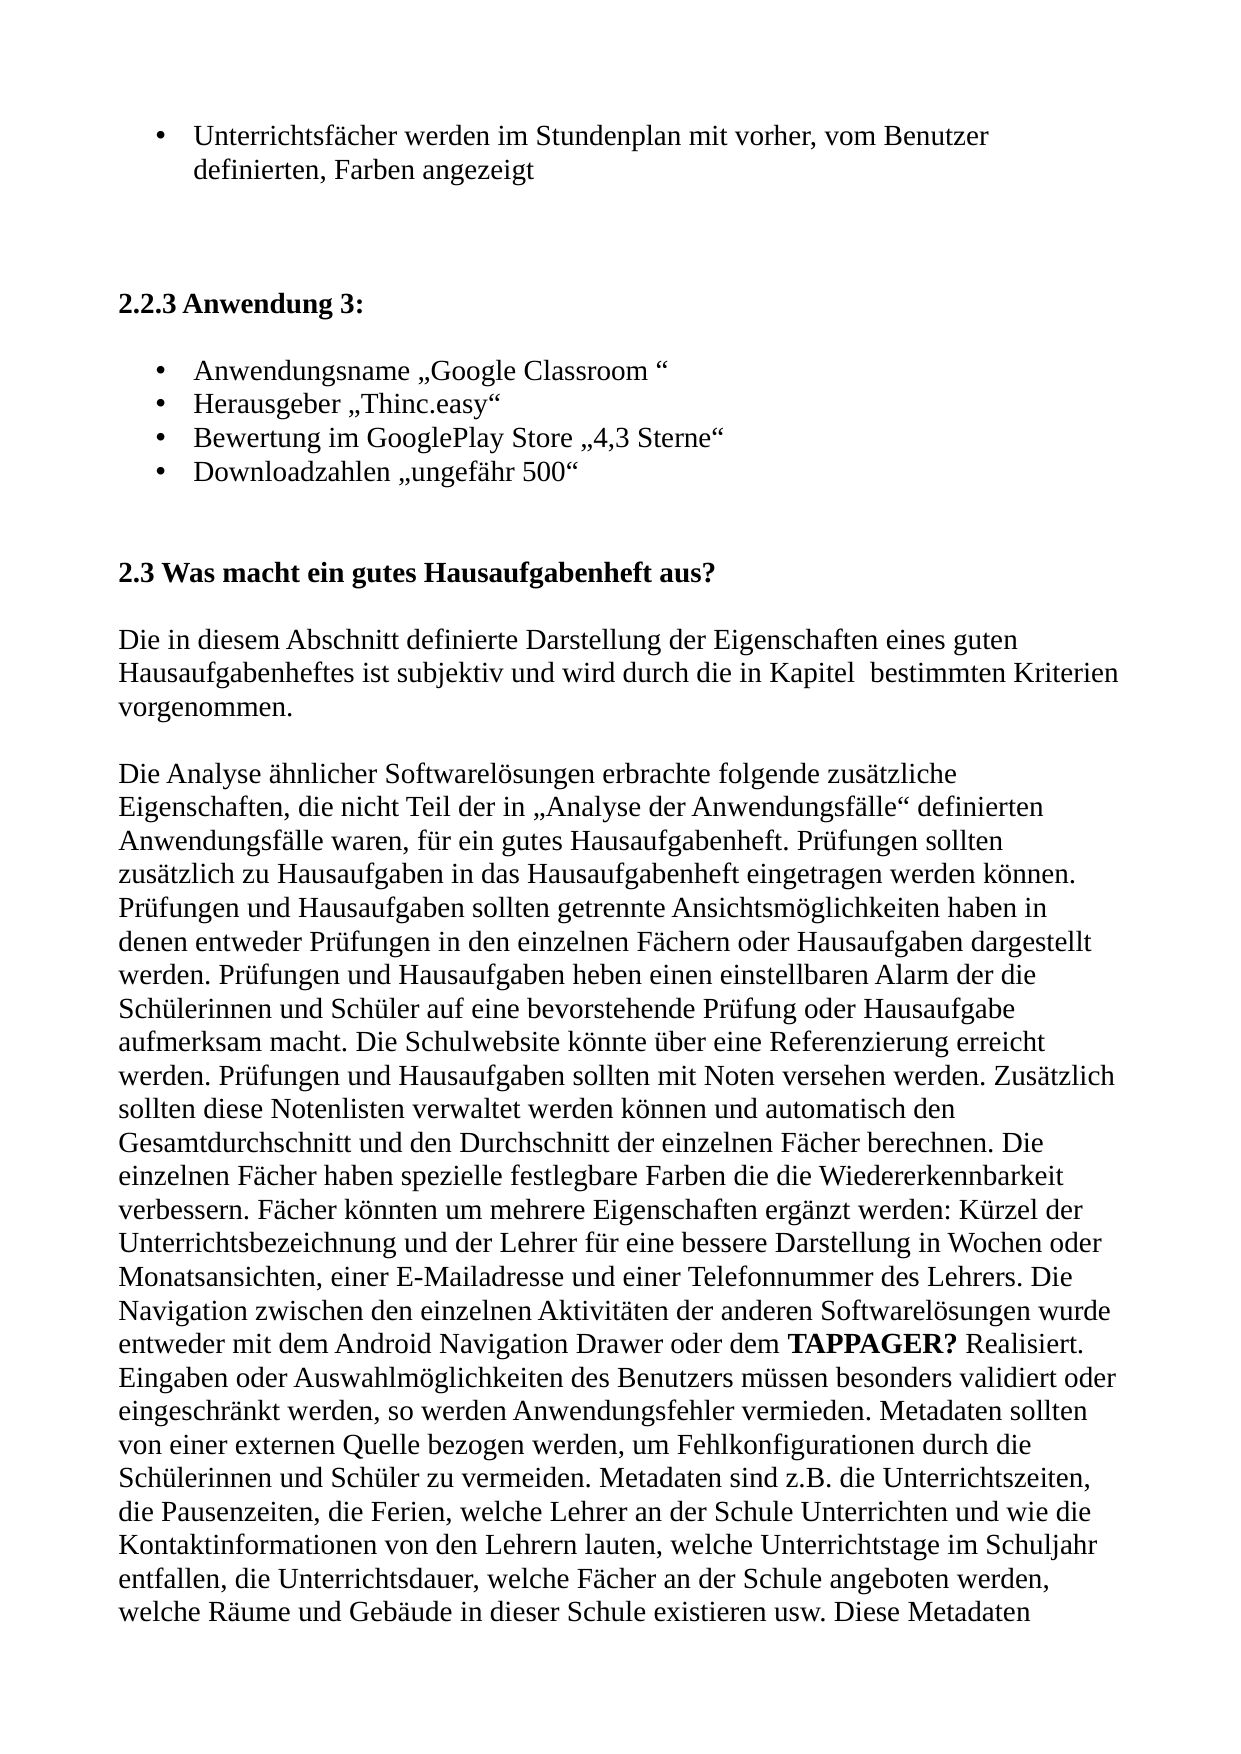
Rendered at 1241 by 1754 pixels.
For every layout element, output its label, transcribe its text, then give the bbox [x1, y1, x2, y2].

list Anwendungsname „Google Classroom “ [156, 353, 1122, 387]
list Unterrichtsfächer werden im Stundenplan mit vorher, vom Benutzer definierten, Farben angezeigt [156, 118, 1122, 185]
text Die in diesem Abschnitt definierte Darstellung der Eigenschaften eines guten Hausaufgabenheftes ist subjektiv und wird durch die in Kapitel bestimmten Kriterien vorgenommen. [118, 622, 1122, 722]
text 2.3 Was macht ein gutes Hausaufgabenheft aus? [118, 555, 1122, 588]
list Bewertung im GooglePlay Store „4,3 Sterne“ [156, 420, 1122, 454]
list Downloadzahlen „ungefähr 500“ [156, 454, 1122, 488]
list Herausgeber „Thinc.easy“ [156, 387, 1122, 420]
text 2.2.3 Anwendung 3: [118, 286, 1122, 319]
text Die Analyse ähnlicher Softwarelösungen erbrachte folgende zusätzliche Eigenschaften, die nicht Teil der in „Analyse der Anwendungsfälle“ definierten Anwendungsfälle waren, für ein gutes Hausaufgabenheft. Prüfungen sollten zusätzlich zu Hausaufgaben in das Hausaufgabenheft eingetragen werden können. Prüfungen und Hausaufgaben sollten getrennte Ansichtsmöglichkeiten haben in denen entweder Prüfungen in den einzelnen Fächern oder Hausaufgaben dargestellt werden. Prüfungen und Hausaufgaben heben einen einstellbaren Alarm der die Schülerinnen und Schüler auf eine bevorstehende Prüfung oder Hausaufgabe aufmerksam macht. Die Schulwebsite könnte über eine Referenzierung erreicht werden. Prüfungen und Hausaufgaben sollten mit Noten versehen werden. Zusätzlich sollten diese Notenlisten verwaltet werden können und automatisch den Gesamtdurchschnitt und den Durchschnitt der einzelnen Fächer berechnen. Die einzelnen Fächer haben spezielle festlegbare Farben die die Wiedererkennbarkeit verbessern. Fächer könnten um mehrere Eigenschaften ergänzt werden: Kürzel der Unterrichtsbezeichnung und der Lehrer für eine bessere Darstellung in Wochen oder Monatsansichten, einer E-Mailadresse und einer Telefonnummer des Lehrers. Die Navigation zwischen den einzelnen Aktivitäten der anderen Softwarelösungen wurde entweder mit dem Android Navigation Drawer oder dem TAPPAGER? Realisiert. Eingaben oder Auswahlmöglichkeiten des Benutzers müssen besonders validiert oder eingeschränkt werden, so werden Anwendungsfehler vermieden. Metadaten sollten von einer externen Quelle bezogen werden, um Fehlkonfigurationen durch die Schülerinnen und Schüler zu vermeiden. Metadaten sind z.B. die Unterrichtszeiten, die Pausenzeiten, die Ferien, welche Lehrer an der Schule Unterrichten und wie die Kontaktinformationen von den Lehrern lauten, welche Unterrichtstage im Schuljahr entfallen, die Unterrichtsdauer, welche Fächer an der Schule angeboten werden, welche Räume und Gebäude in dieser Schule existieren usw. Diese Metadaten [118, 756, 1122, 1628]
